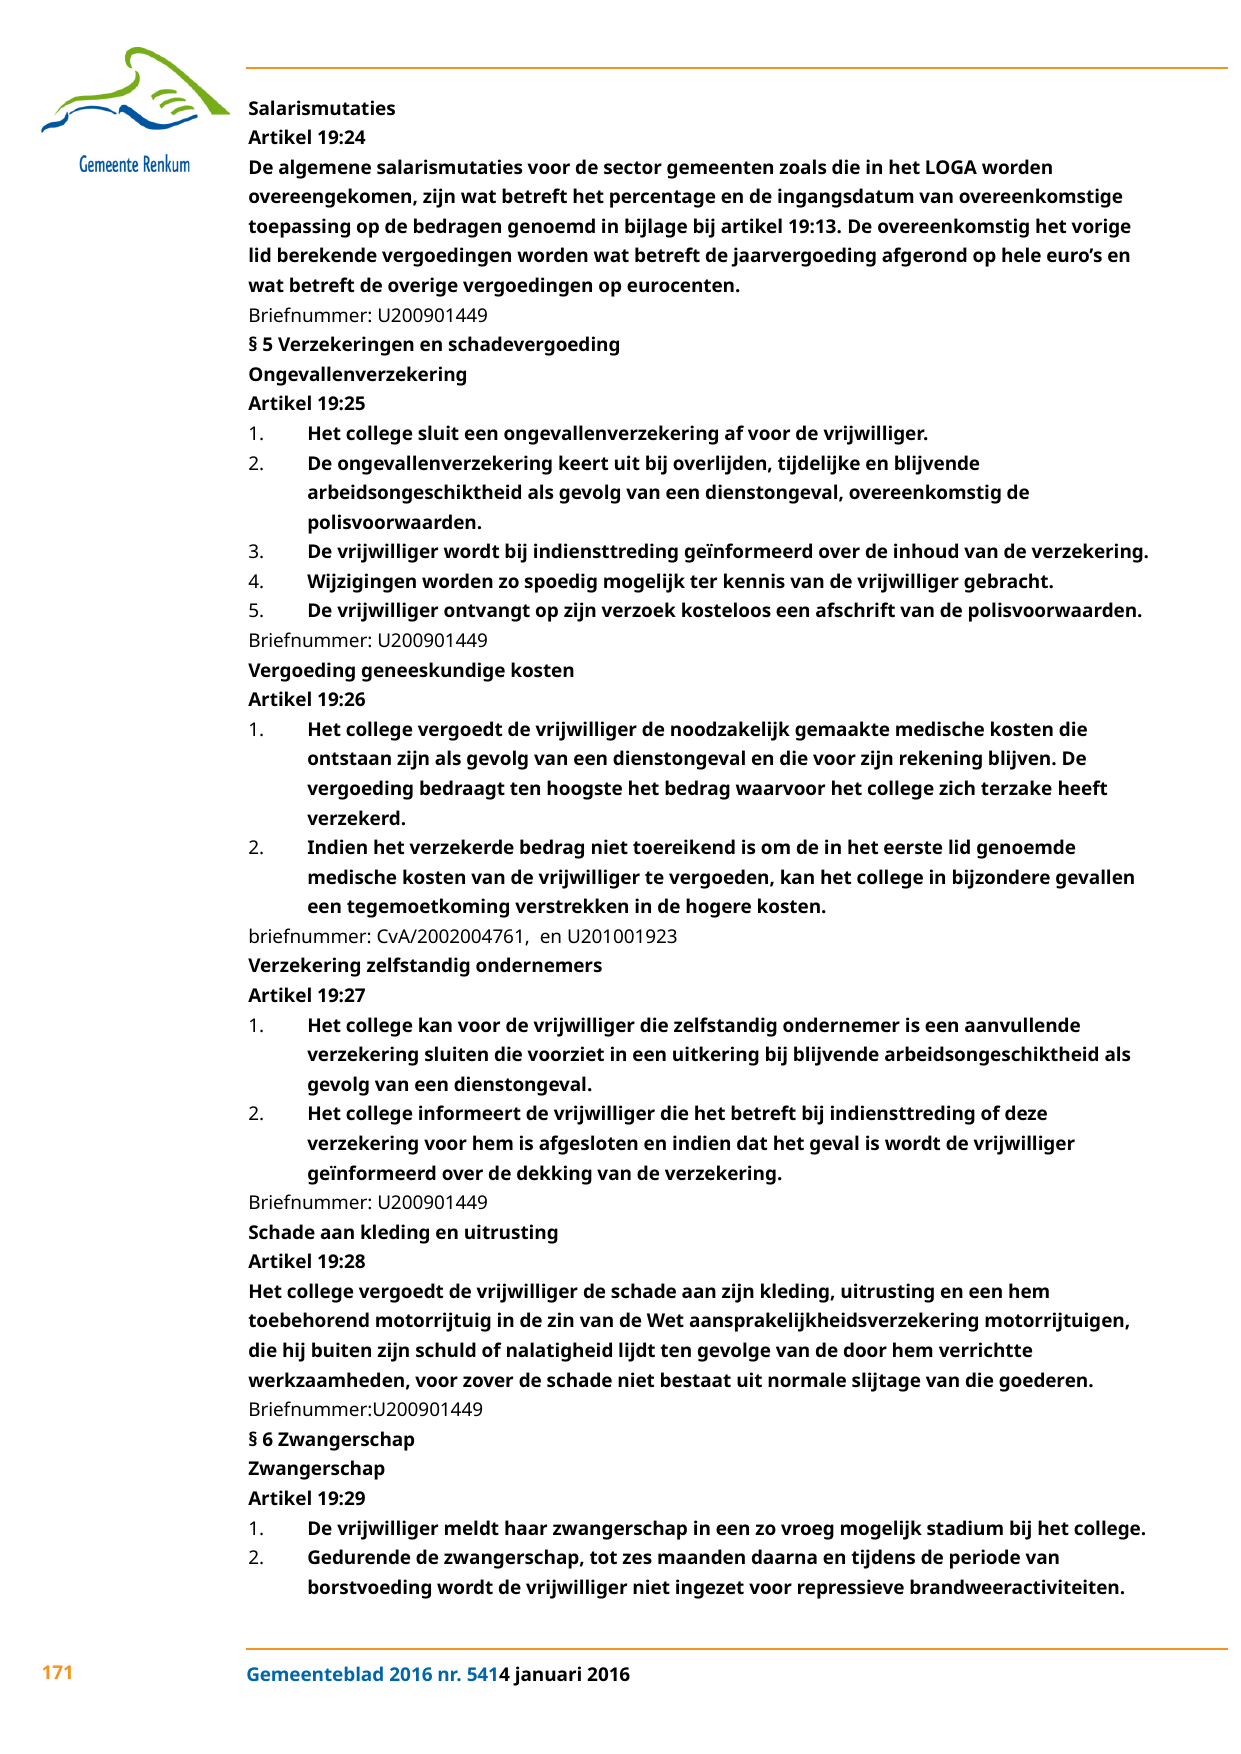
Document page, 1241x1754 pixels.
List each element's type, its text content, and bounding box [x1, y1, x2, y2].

text briefnummer: CvA/2002004761, en U201001923 [248, 923, 1152, 949]
list De vrijwilliger meldt haar zwangerschap in een zo vroeg mogelijk stadium bij het college. [248, 1515, 1152, 1541]
text Schade aan kleding en uitrusting [248, 1219, 1152, 1245]
list Indien het verzekerde bedrag niet toereikend is om de in het eerste lid genoemde medische kosten van de vrijwilliger te vergoeden, kan het college in bijzondere gevallen een tegemoetkoming verstrekken in de hogere kosten. [248, 834, 1152, 919]
list Het college vergoedt de vrijwilliger de noodzakelijk gemaakte medische kosten die ontstaan zijn als gevolg van een dienstongeval en die voor zijn rekening blijven. De vergoeding bedraagt ten hoogste het bedrag waarvoor het college zich terzake heeft verzekerd. [248, 716, 1152, 831]
text § 5 Verzekeringen en schadevergoeding [248, 331, 1152, 357]
text Briefnummer: U200901449 [248, 1189, 1152, 1215]
text Briefnummer: U200901449 [248, 627, 1152, 653]
text Briefnummer: U200901449 [248, 302, 1152, 328]
text Artikel 19:29 [248, 1485, 1152, 1511]
text Artikel 19:26 [248, 686, 1152, 712]
list Het college informeert de vrijwilliger die het betreft bij indiensttreding of deze verzekering voor hem is afgesloten en indien dat het geval is wordt de vrijwilliger geïnformeerd over de dekking van de verzekering. [248, 1101, 1152, 1186]
text Het college vergoedt de vrijwilliger de schade aan zijn kleding, uitrusting en een hem toebehorend motorrijtuig in de zin van de Wet aansprakelijkheidsverzekering motorrijtuigen, die hij buiten zijn schuld of nalatigheid lijdt ten gevolge van de door hem verrichtte werkzaamheden, voor zover de schade niet bestaat uit normale slijtage van die goederen. [248, 1278, 1152, 1393]
list Wijzigingen worden zo spoedig mogelijk ter kennis van de vrijwilliger gebracht. [248, 568, 1152, 594]
text Salarismutaties [248, 95, 1152, 121]
list De vrijwilliger ontvangt op zijn verzoek kosteloos een afschrift van de polisvoorwaarden. [248, 598, 1152, 623]
list Gedurende de zwangerschap, tot zes maanden daarna en tijdens de periode van borstvoeding wordt de vrijwilliger niet ingezet voor repressieve brandweeractiviteiten. [248, 1544, 1152, 1600]
text Artikel 19:25 [248, 391, 1152, 416]
picture [41, 47, 231, 172]
list Het college kan voor de vrijwilliger die zelfstandig ondernemer is een aanvullende verzekering sluiten die voorziet in een uitkering bij blijvende arbeidsongeschiktheid als gevolg van een dienstongeval. [248, 1012, 1152, 1097]
text Ongevallenverzekering [248, 361, 1152, 387]
list De vrijwilliger wordt bij indiensttreding geïnformeerd over de inhoud van de verzekering. [248, 538, 1152, 564]
list Het college sluit een ongevallenverzekering af voor de vrijwilliger. [248, 420, 1152, 446]
text Vergoeding geneeskundige kosten [248, 657, 1152, 683]
list De ongevallenverzekering keert uit bij overlijden, tijdelijke en blijvende arbeidsongeschiktheid als gevolg van een dienstongeval, overeenkomstig de polisvoorwaarden. [248, 450, 1152, 535]
text § 6 Zwangerschap [248, 1426, 1152, 1452]
text Artikel 19:24 [248, 124, 1152, 150]
text Verzekering zelfstandig ondernemers [248, 953, 1152, 978]
text Briefnummer:U200901449 [248, 1396, 1152, 1422]
text De algemene salarismutaties voor de sector gemeenten zoals die in het LOGA worden overeengekomen, zijn wat betreft het percentage en de ingangsdatum van overeenkomstige toepassing op de bedragen genoemd in bijlage bij artikel 19:13. De overeenkomstig het vorige lid berekende vergoedingen worden wat betreft de jaarvergoeding afgerond op hele euro’s en wat betreft de overige vergoedingen op eurocenten. [248, 154, 1152, 298]
text Artikel 19:28 [248, 1248, 1152, 1274]
text Artikel 19:27 [248, 982, 1152, 1008]
text Zwangerschap [248, 1456, 1152, 1481]
